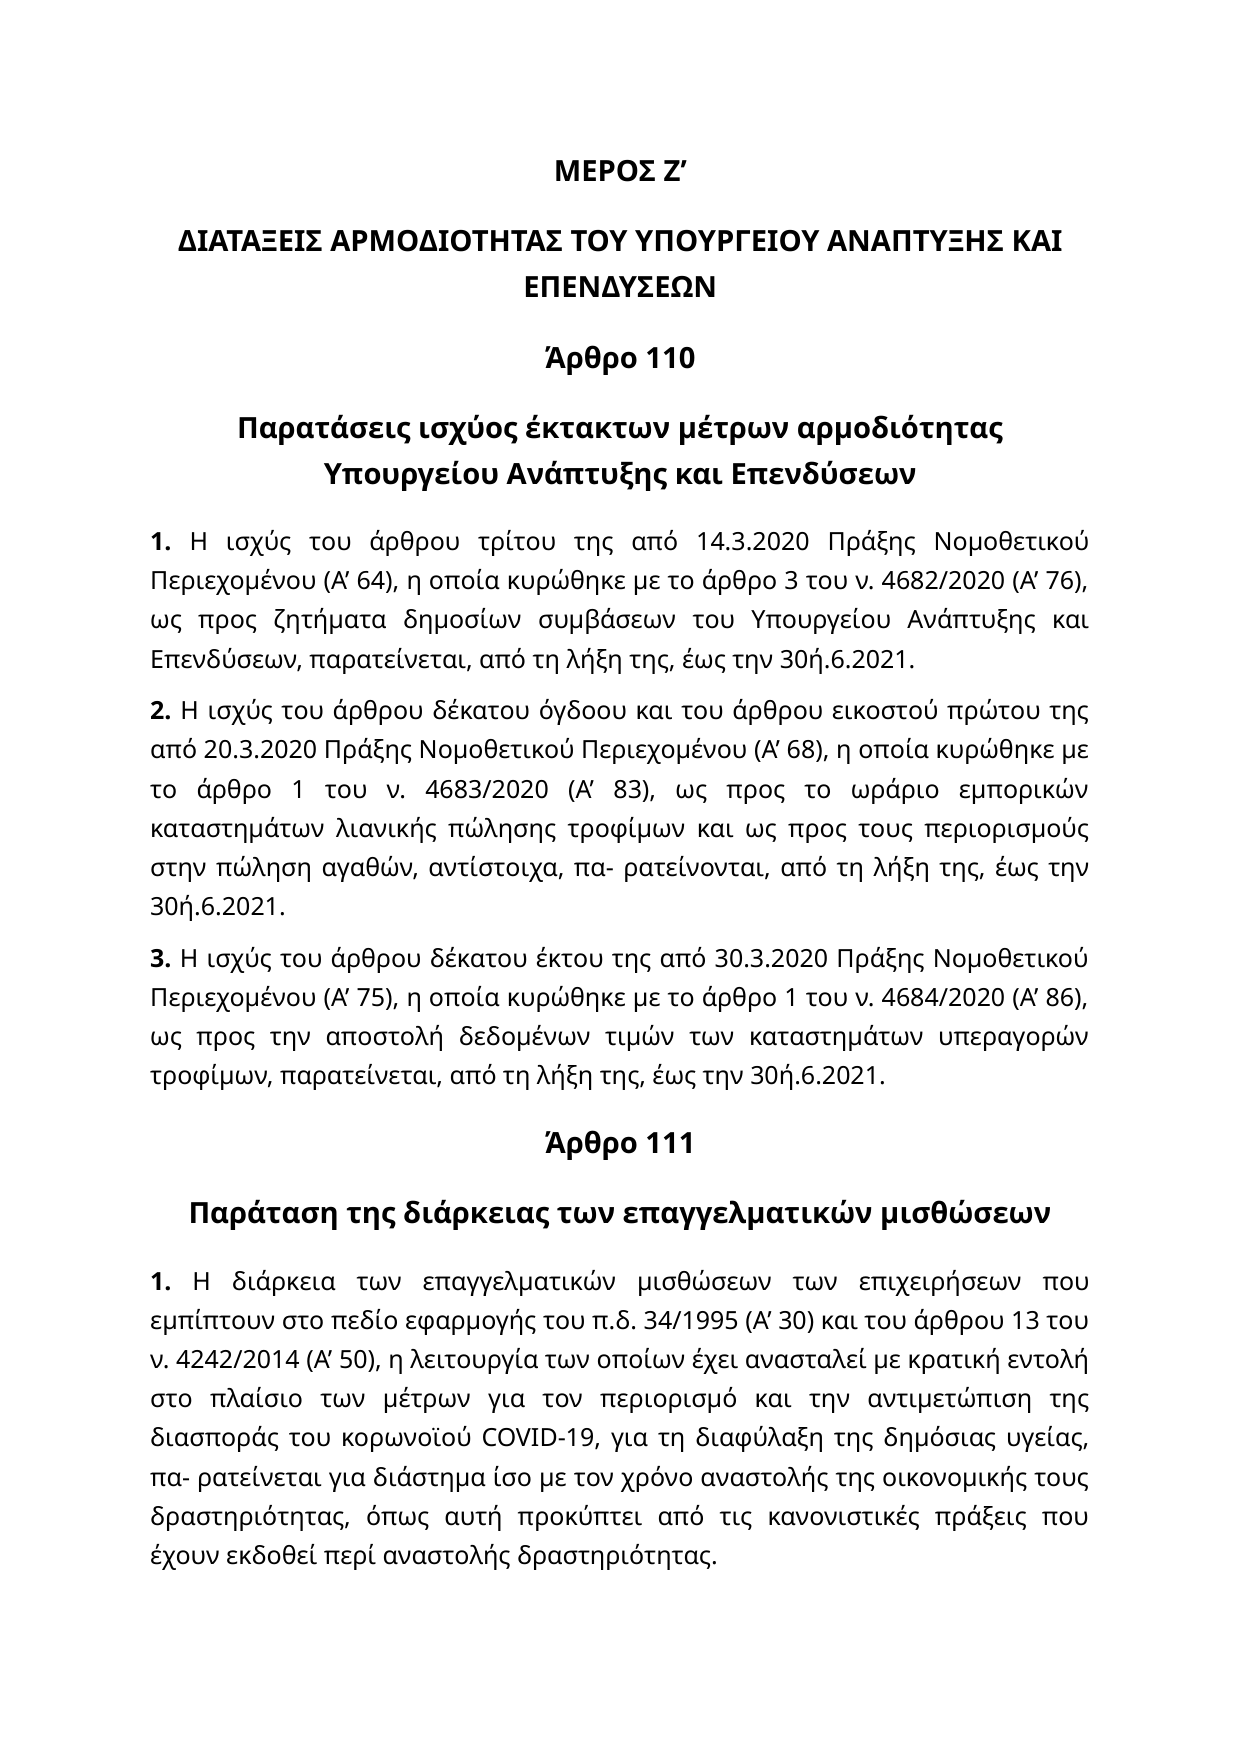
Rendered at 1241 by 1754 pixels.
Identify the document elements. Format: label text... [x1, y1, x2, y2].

subtitle Παράταση της διάρκειας των επαγγελματικών μισθώσεων [150, 1193, 1090, 1232]
subtitle Άρθρο 111 [150, 1122, 1090, 1162]
text 1. H ισχύς του άρθρου τρίτου της από 14.3.2020 Πράξης Νομοθετικού Περιεχομένου (Α’ 64), η οποία κυρώθηκε με το άρθρο 3 του ν. 4682/2020 (Α’ 76), ως προς ζητήματα δημοσίων συμβάσεων του Υπουργείου Ανάπτυξης και Επενδύσεων, παρατείνεται, από τη λήξη της, έως την 30ή.6.2021. [150, 524, 1090, 675]
text 2. Η ισχύς του άρθρου δέκατου όγδοου και του άρθρου εικοστού πρώτου της από 20.3.2020 Πράξης Νομοθετικού Περιεχομένου (Α’ 68), η οποία κυρώθηκε με το άρθρο 1 του ν. 4683/2020 (Α’ 83), ως προς το ωράριο εμπορικών καταστημάτων λιανικής πώλησης τροφίμων και ως προς τους περιορισμούς στην πώληση αγαθών, αντίστοιχα, πα- ρατείνονται, από τη λήξη της, έως την 30ή.6.2021. [150, 693, 1090, 923]
text 1. Η διάρκεια των επαγγελματικών μισθώσεων των επιχειρήσεων που εμπίπτουν στο πεδίο εφαρμογής του π.δ. 34/1995 (Α’ 30) και του άρθρου 13 του ν. 4242/2014 (Α’ 50), η λειτουργία των οποίων έχει ανασταλεί με κρατική εντολή στο πλαίσιο των μέτρων για τον περιορισμό και την αντιμετώπιση της διασποράς του κορωνοϊού COVID-19, για τη διαφύλαξη της δημόσιας υγείας, πα- ρατείνεται για διάστημα ίσο με τον χρόνο αναστολής της οικονομικής τους δραστηριότητας, όπως αυτή προκύπτει από τις κανονιστικές πράξεις που έχουν εκδοθεί περί αναστολής δραστηριότητας. [150, 1263, 1090, 1572]
subtitle ΔΙΑΤΑΞΕΙΣ ΑΡΜΟΔΙΟΤΗΤΑΣ ΤΟΥ ΥΠΟΥΡΓΕΙΟΥ ΑΝΑΠΤΥΞΗΣ ΚΑΙ ΕΠΕΝΔΥΣΕΩΝ [150, 221, 1090, 306]
subtitle ΜΕΡΟΣ Ζ’ [150, 150, 1090, 190]
subtitle Παρατάσεις ισχύος έκτακτων μέτρων αρμοδιότητας Υπουργείου Ανάπτυξης και Επενδύσεων [150, 407, 1090, 493]
subtitle Άρθρο 110 [150, 337, 1090, 377]
text 3. Η ισχύς του άρθρου δέκατου έκτου της από 30.3.2020 Πράξης Νομοθετικού Περιεχομένου (Α’ 75), η οποία κυρώθηκε με το άρθρο 1 του ν. 4684/2020 (Α’ 86), ως προς την αποστολή δεδομένων τιμών των καταστημάτων υπεραγορών τροφίμων, παρατείνεται, από τη λήξη της, έως την 30ή.6.2021. [150, 940, 1090, 1092]
